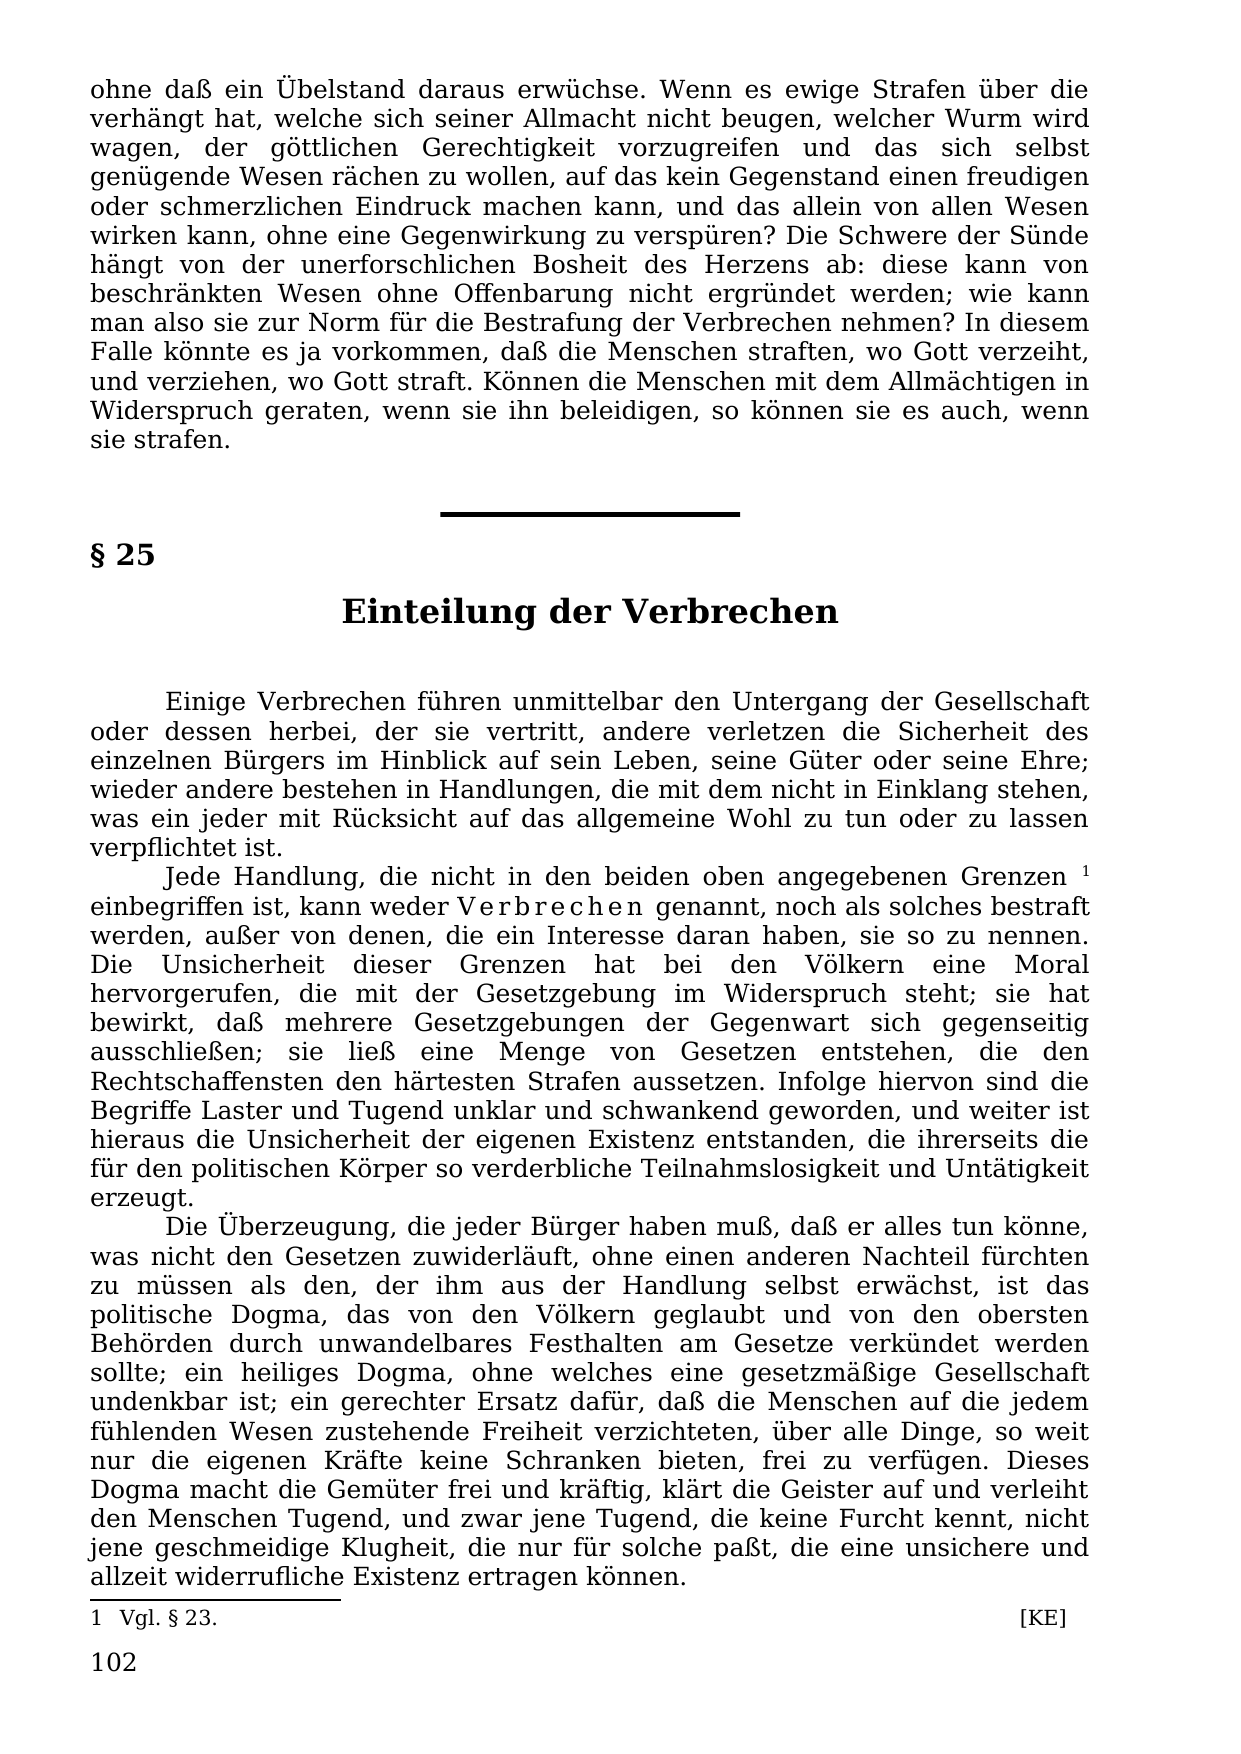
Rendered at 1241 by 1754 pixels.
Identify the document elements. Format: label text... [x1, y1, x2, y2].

text ohne daß ein Übelstand daraus erwüchse. Wenn es ewige Strafen über die verhängt hat, welche sich seiner Allmacht nicht beugen, welcher Wurm wird wagen, der göttlichen Gerechtigkeit vorzugreifen und das sich selbst genügende Wesen rächen zu wollen, auf das kein Gegenstand einen freudigen oder schmerzlichen Eindruck machen kann, und das allein von allen Wesen wirken kann, ohne eine Gegenwirkung zu verspüren? Die Schwere der Sünde hängt von der unerforschlichen Bosheit des Herzens ab: diese kann von beschränkten Wesen ohne Offenbarung nicht ergründet werden; wie kann man also sie zur Norm für die Bestrafung der Verbrechen nehmen? In diesem Falle könnte es ja vorkommen, daß die Menschen straften, wo Gott verzeiht, und verziehen, wo Gott straft. Können die Menschen mit dem Allmächtigen in Widerspruch geraten, wenn sie ihn beleidigen, so können sie es auch, wenn sie strafen. [90, 75, 1091, 454]
text Jede Handlung, die nicht in den beiden oben angegebenen Grenzen einbegriffen ist, kann weder Verbrechen genannt, noch als solches bestraft werden, außer von denen, die ein Interesse daran haben, sie so zu nennen. Die Unsicherheit dieser Grenzen hat bei den Völkern eine Moral hervorgerufen, die mit der Gesetzgebung im Widerspruch steht; sie hat bewirkt, daß mehrere Gesetzgebungen der Gegenwart sich gegenseitig ausschließen; sie ließ eine Menge von Gesetzen entstehen, die den Rechtschaffensten den härtesten Strafen aussetzen. Infolge hiervon sind die Begriffe Laster und Tugend unklar und schwankend geworden, und weiter ist hieraus die Unsicherheit der eigenen Existenz entstanden, die ihrerseits die für den politischen Körper so verderbliche Teilnahmslosigkeit und Untätigkeit erzeugt. [90, 862, 1091, 1212]
text Die Überzeugung, die jeder Bürger haben muß, daß er alles tun könne, was nicht den Gesetzen zuwiderläuft, ohne einen anderen Nachteil fürchten zu müssen als den, der ihm aus der Handlung selbst erwächst, ist das politische Dogma, das von den Völkern geglaubt und von den obersten Behörden durch unwandelbares Festhalten am Gesetze verkündet werden sollte; ein heiliges Dogma, ohne welches eine gesetzmäßige Gesellschaft undenkbar ist; ein gerechter Ersatz dafür, daß die Menschen auf die jedem fühlenden Wesen zustehende Freiheit verzichteten, über alle Dinge, so weit nur die eigenen Kräfte keine Schranken bieten, frei zu verfügen. Dieses Dogma macht die Gemüter frei und kräftig, klärt die Geister auf und verleiht den Menschen Tugend, und zwar jene Tugend, die keine Furcht kennt, nicht jene geschmeidige Klugheit, die nur für solche paßt, die eine unsichere und allzeit widerrufliche Existenz ertragen können. [90, 1212, 1091, 1592]
picture [440, 512, 741, 517]
text Vgl. § 23. [KE] [90, 1606, 1091, 1631]
text Einteilung der Verbrechen [90, 572, 1091, 631]
text Einige Verbrechen führen unmittelbar den Untergang der Gesellschaft oder dessen herbei, der sie vertritt, andere verletzen die Sicherheit des einzelnen Bürgers im Hinblick auf sein Leben, seine Güter oder seine Ehre; wieder andere bestehen in Handlungen, die mit dem nicht in Einklang stehen, was ein jeder mit Rücksicht auf das allgemeine Wohl zu tun oder zu lassen verpﬂichtet ist. [90, 687, 1091, 862]
text § 25 [90, 512, 1091, 572]
